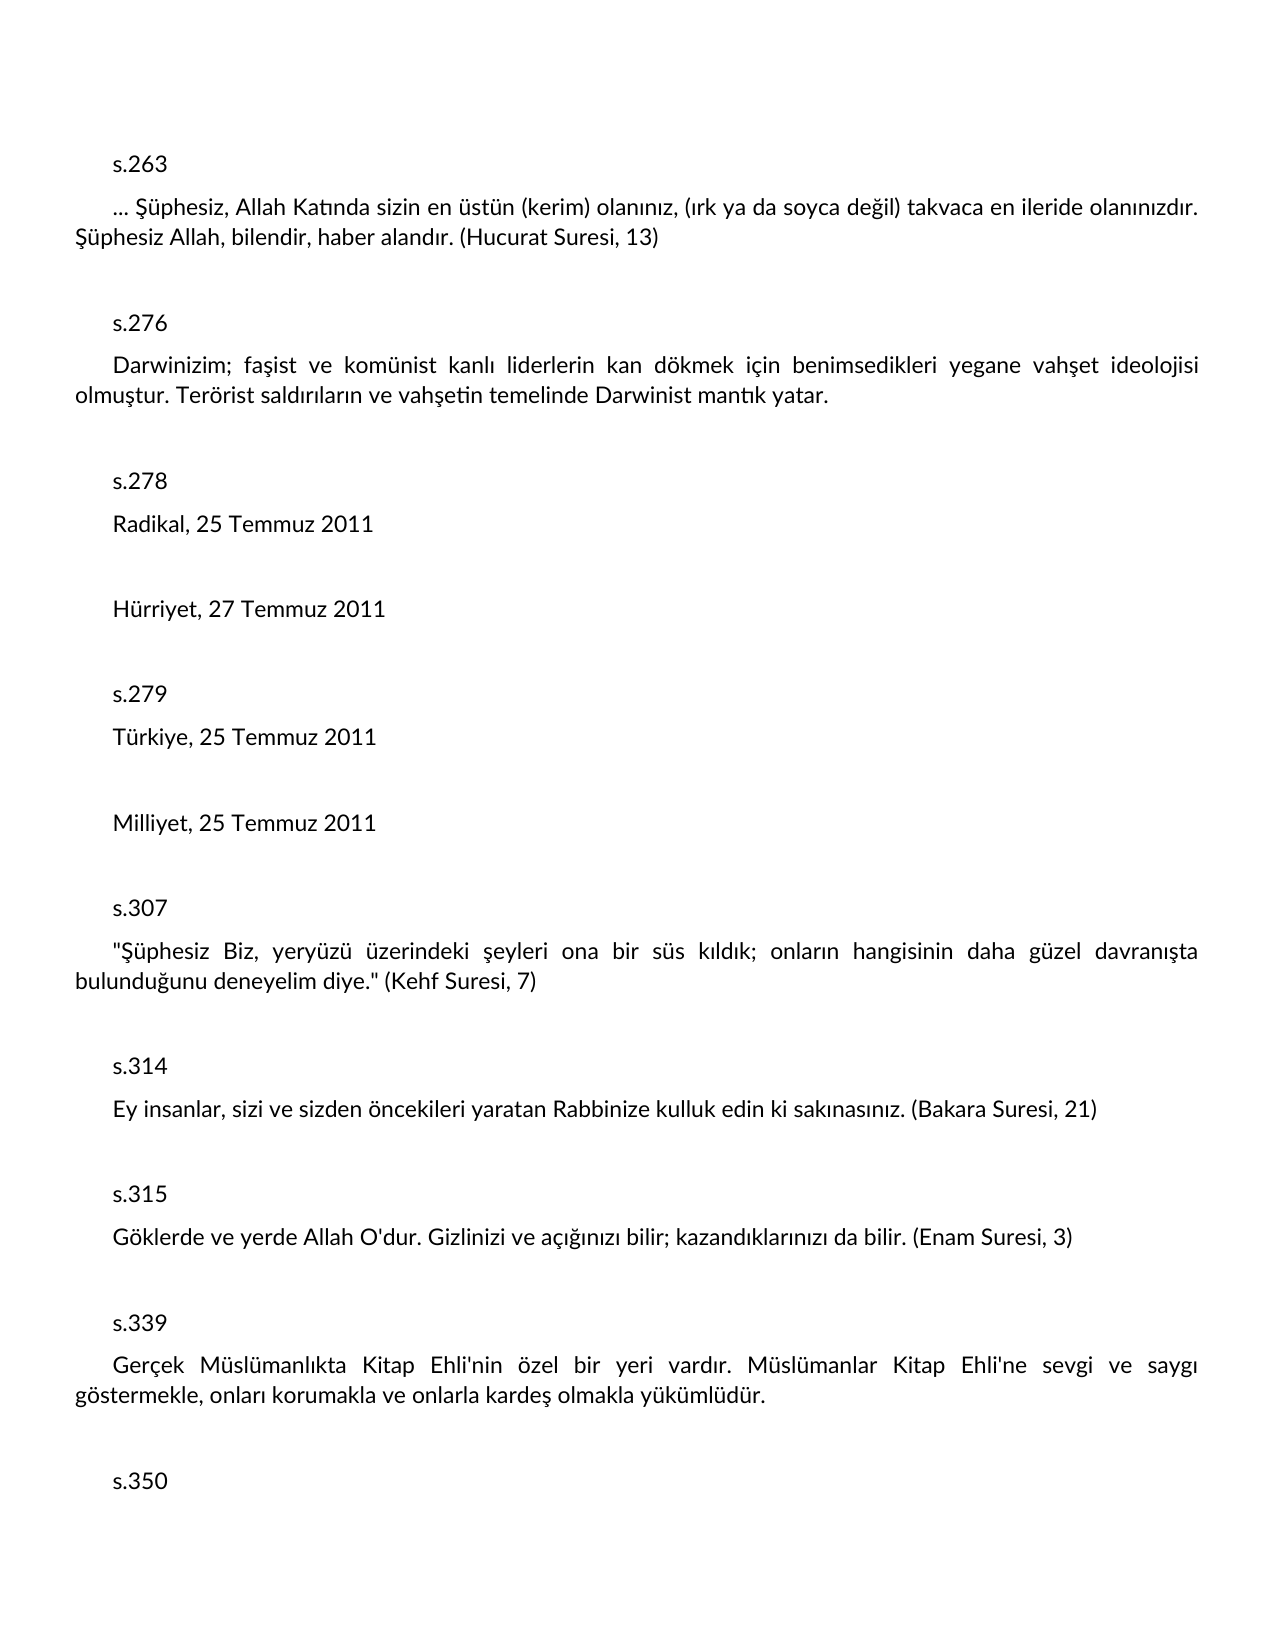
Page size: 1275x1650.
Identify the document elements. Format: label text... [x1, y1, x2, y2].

text s.314 [75, 1052, 1200, 1079]
text s.263 [75, 150, 1200, 177]
text ... Şüphesiz, Allah Katında sizin en üstün (kerim) olanınız, (ırk ya da soyca değil) takvaca en ileride olanınızdır. Şüphesiz Allah, bilendir, haber alandır. (Hucurat Suresi, 13) [75, 193, 1200, 250]
text s.279 [75, 680, 1200, 708]
text s.315 [75, 1180, 1200, 1208]
text Türkiye, 25 Temmuz 2011 [75, 723, 1200, 750]
text s.339 [75, 1308, 1200, 1336]
text s.278 [75, 467, 1200, 494]
text Ey insanlar, sizi ve sizden öncekileri yaratan Rabbinize kulluk edin ki sakınasınız. (Bakara Suresi, 21) [75, 1095, 1200, 1122]
text Radikal, 25 Temmuz 2011 [75, 509, 1200, 537]
text Darwinizim; faşist ve komünist kanlı liderlerin kan dökmek için benimsedikleri yegane vahşet ideolojisi olmuştur. Terörist saldırıların ve vahşetin temelinde Darwinist mantık yatar. [75, 351, 1200, 409]
text Milliyet, 25 Temmuz 2011 [75, 808, 1200, 836]
text Hürriyet, 27 Temmuz 2011 [75, 595, 1200, 622]
text s.307 [75, 894, 1200, 921]
text "Şüphesiz Biz, yeryüzü üzerindeki şeyleri ona bir süs kıldık; onların hangisinin daha güzel davranışta bulunduğunu deneyelim diye." (Kehf Suresi, 7) [75, 936, 1200, 994]
text Gerçek Müslümanlıkta Kitap Ehli'nin özel bir yeri vardır. Müslümanlar Kitap Ehli'ne sevgi ve saygı göstermekle, onları korumakla ve onlarla kardeş olmakla yükümlüdür. [75, 1351, 1200, 1409]
text s.350 [75, 1467, 1200, 1494]
text Göklerde ve yerde Allah O'dur. Gizlinizi ve açığınızı bilir; kazandıklarınızı da bilir. (Enam Suresi, 3) [75, 1223, 1200, 1250]
text s.276 [75, 308, 1200, 336]
